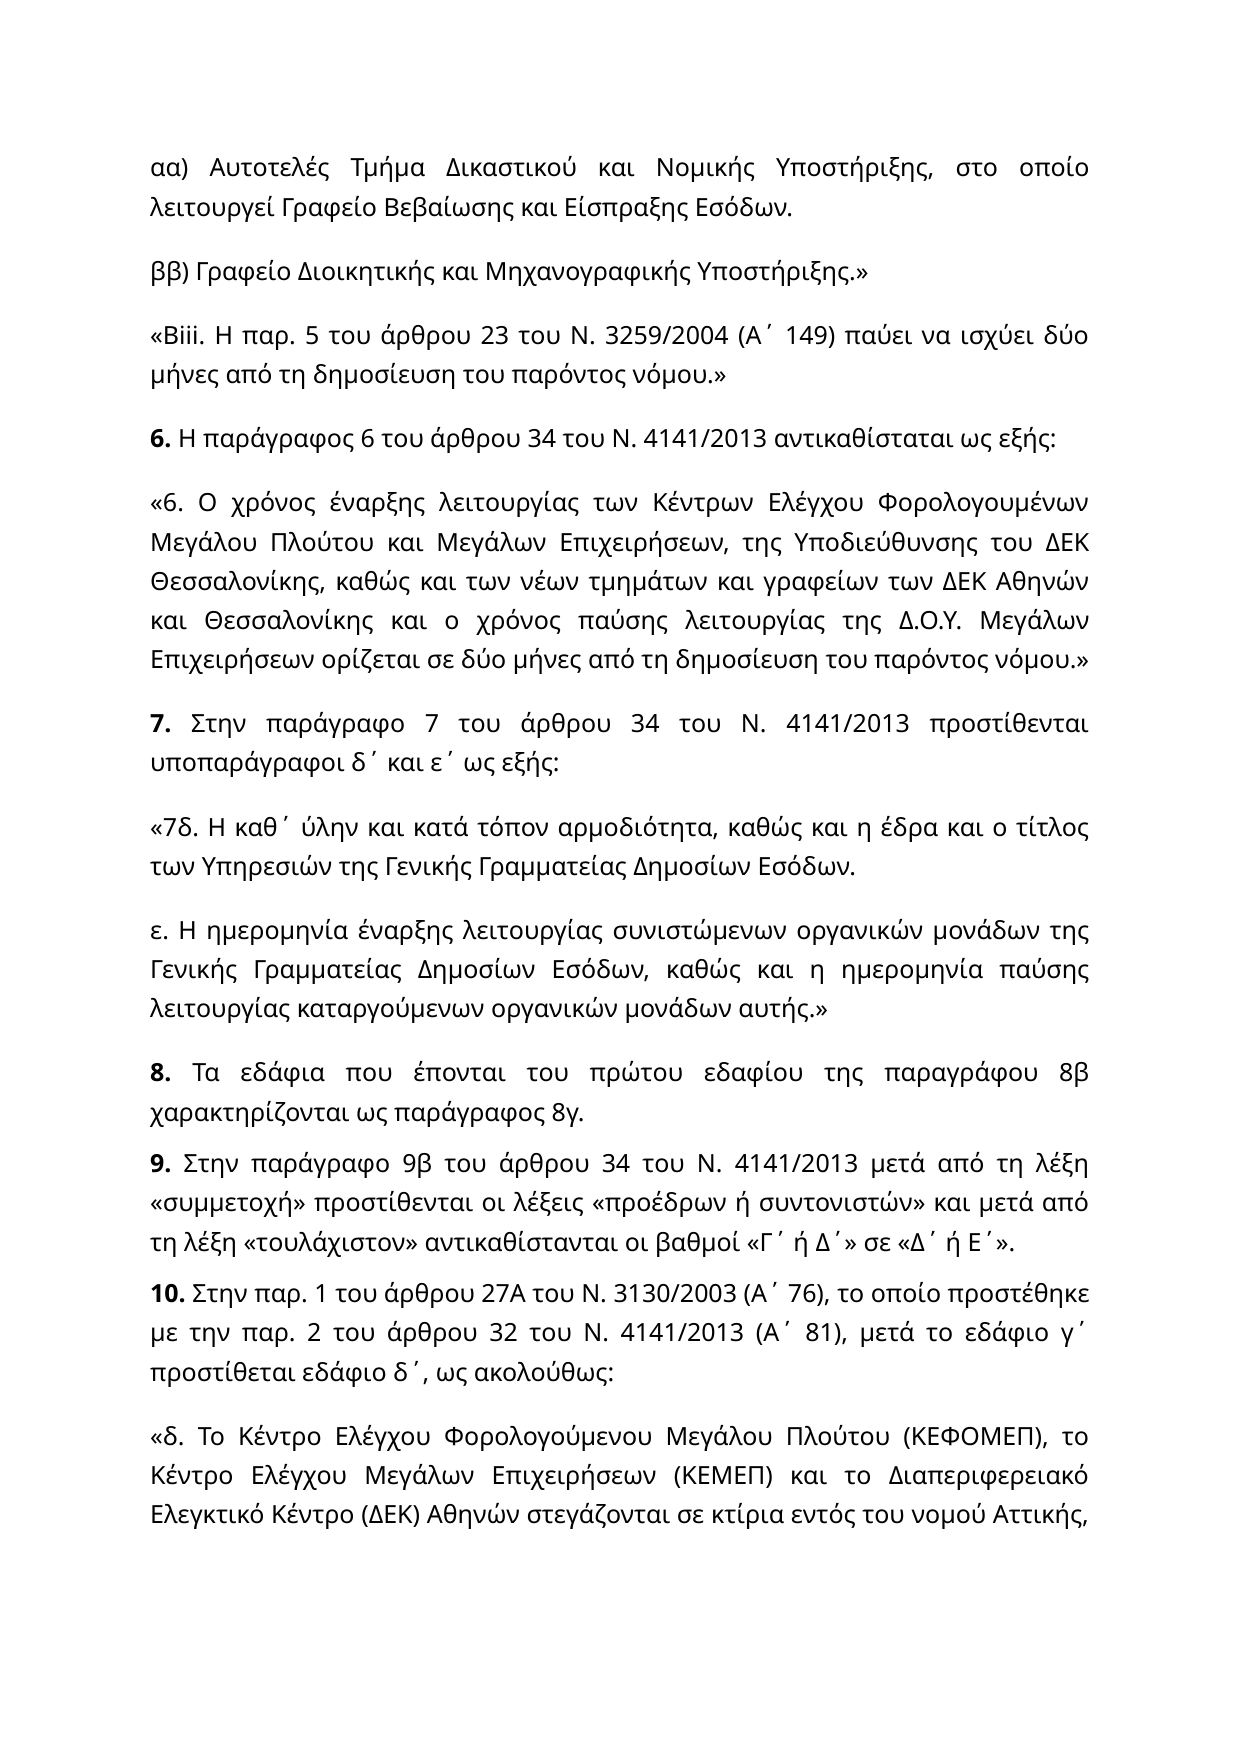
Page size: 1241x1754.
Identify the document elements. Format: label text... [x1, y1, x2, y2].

text ε. Η ημερομηνία έναρξης λειτουργίας συνιστώμενων οργανικών μονάδων της Γενικής Γραμματείας Δημοσίων Εσόδων, καθώς και η ημερομηνία παύσης λειτουργίας καταργούμενων οργανικών μονάδων αυτής.» [150, 912, 1090, 1025]
text 6. Η παράγραφος 6 του άρθρου 34 του Ν. 4141/2013 αντικαθίσταται ως εξής: [150, 421, 1090, 455]
text «7δ. Η καθ΄ ύλην και κατά τόπον αρμοδιότητα, καθώς και η έδρα και ο τίτλος των Υπηρεσιών της Γενικής Γραμματείας Δημοσίων Εσόδων. [150, 809, 1090, 882]
text «δ. Το Κέντρο Ελέγχου Φορολογούμενου Μεγάλου Πλούτου (ΚΕΦΟΜΕΠ), το Κέντρο Ελέγχου Μεγάλων Επιχειρήσεων (ΚΕΜΕΠ) και το Διαπεριφερειακό Ελεγκτικό Κέντρο (ΔΕΚ) Αθηνών στεγάζονται σε κτίρια εντός του νομού Αττικής, [150, 1418, 1090, 1531]
text ββ) Γραφείο Διοικητικής και Μηχανογραφικής Υποστήριξης.» [150, 253, 1090, 287]
text 8. Τα εδάφια που έπονται του πρώτου εδαφίου της παραγράφου 8β χαρακτηρίζονται ως παράγραφος 8γ. [150, 1055, 1090, 1128]
text 9. Στην παράγραφο 9β του άρθρου 34 του Ν. 4141/2013 μετά από τη λέξη «συμμετοχή» προστίθενται οι λέξεις «προέδρων ή συντονιστών» και μετά από τη λέξη «τουλάχιστον» αντικαθίστανται οι βαθμοί «Γ΄ ή Δ΄» σε «Δ΄ ή Ε΄». [150, 1146, 1090, 1258]
text «6. Ο χρόνος έναρξης λειτουργίας των Κέντρων Ελέγχου Φορολογουμένων Μεγάλου Πλούτου και Μεγάλων Επιχειρήσεων, της Υποδιεύθυνσης του ΔΕΚ Θεσσαλονίκης, καθώς και των νέων τμημάτων και γραφείων των ΔΕΚ Αθηνών και Θεσσαλονίκης και ο χρόνος παύσης λειτουργίας της Δ.Ο.Υ. Μεγάλων Επιχειρήσεων ορίζεται σε δύο μήνες από τη δημοσίευση του παρόντος νόμου.» [150, 485, 1090, 676]
text 7. Στην παράγραφο 7 του άρθρου 34 του Ν. 4141/2013 προστίθενται υποπαράγραφοι δ΄ και ε΄ ως εξής: [150, 706, 1090, 779]
text 10. Στην παρ. 1 του άρθρου 27Α του Ν. 3130/2003 (Α΄ 76), το οποίο προστέθηκε με την παρ. 2 του άρθρου 32 του Ν. 4141/2013 (Α΄ 81), μετά το εδάφιο γ΄ προστίθεται εδάφιο δ΄, ως ακολούθως: [150, 1276, 1090, 1388]
text «Βiii. Η παρ. 5 του άρθρου 23 του Ν. 3259/2004 (Α΄ 149) παύει να ισχύει δύο μήνες από τη δημοσίευση του παρόντος νόμου.» [150, 317, 1090, 391]
text αα) Αυτοτελές Τμήμα Δικαστικού και Νομικής Υποστήριξης, στο οποίο λειτουργεί Γραφείο Βεβαίωσης και Είσπραξης Εσόδων. [150, 150, 1090, 223]
